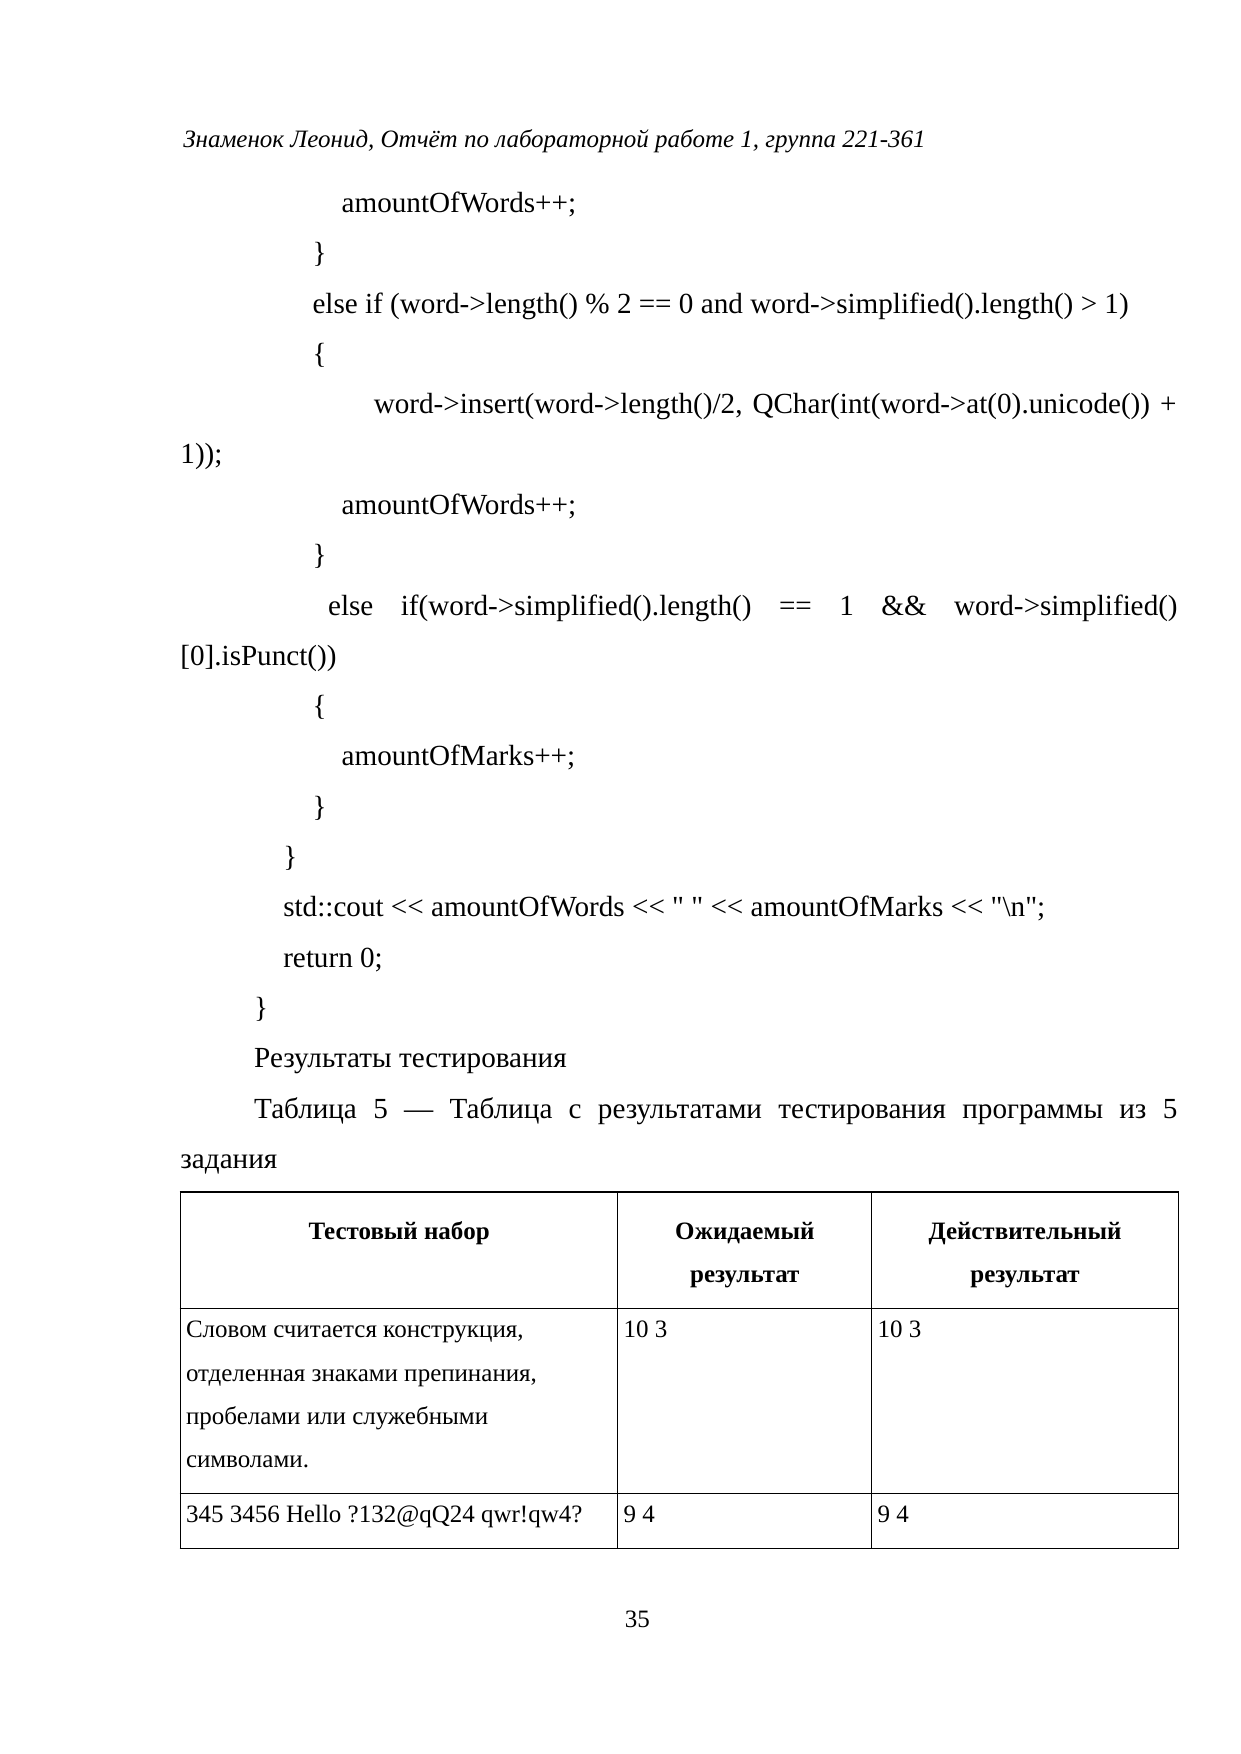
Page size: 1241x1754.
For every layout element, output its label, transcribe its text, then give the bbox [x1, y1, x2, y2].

text amountOfWords++; [180, 487, 1178, 521]
text } [180, 235, 1178, 269]
text Результаты тестирования [180, 1040, 1178, 1074]
text std::cout << amountOfWords << " " << amountOfMarks << "\n"; [180, 889, 1178, 923]
table_header Ожидаемый результат [618, 1193, 871, 1308]
table_cell Словом считается конструкция, отделенная знаками препинания, пробелами или служебными символами. [181, 1309, 617, 1493]
text amountOfMarks++; [180, 738, 1178, 772]
text } [180, 839, 1178, 873]
text } [180, 990, 1178, 1024]
text } [180, 537, 1178, 571]
table_cell 10 3 [618, 1309, 871, 1493]
table_cell 9 4 [872, 1494, 1178, 1548]
text else if(word->simplified().length() == 1 && word->simplified()[0].isPunct()) [180, 588, 1178, 671]
text word->insert(word->length()/2, QChar(int(word->at(0).unicode()) + 1)); [180, 386, 1178, 470]
table_header Тестовый набор [181, 1193, 617, 1308]
text { [180, 688, 1178, 722]
table_header Действительный результат [872, 1193, 1178, 1308]
table_cell 9 4 [618, 1494, 871, 1548]
text else if (word->length() % 2 == 0 and word->simplified().length() > 1) [180, 286, 1178, 319]
table_cell 345 3456 Hello ?132@qQ24 qwr!qw4? [181, 1494, 617, 1548]
table_cell 10 3 [872, 1309, 1178, 1493]
text return 0; [180, 940, 1178, 973]
text { [180, 336, 1178, 369]
text Таблица 5 — Таблица с результатами тестирования программы из 5 задания [180, 1091, 1178, 1174]
text amountOfWords++; [180, 185, 1178, 219]
text } [180, 789, 1178, 822]
